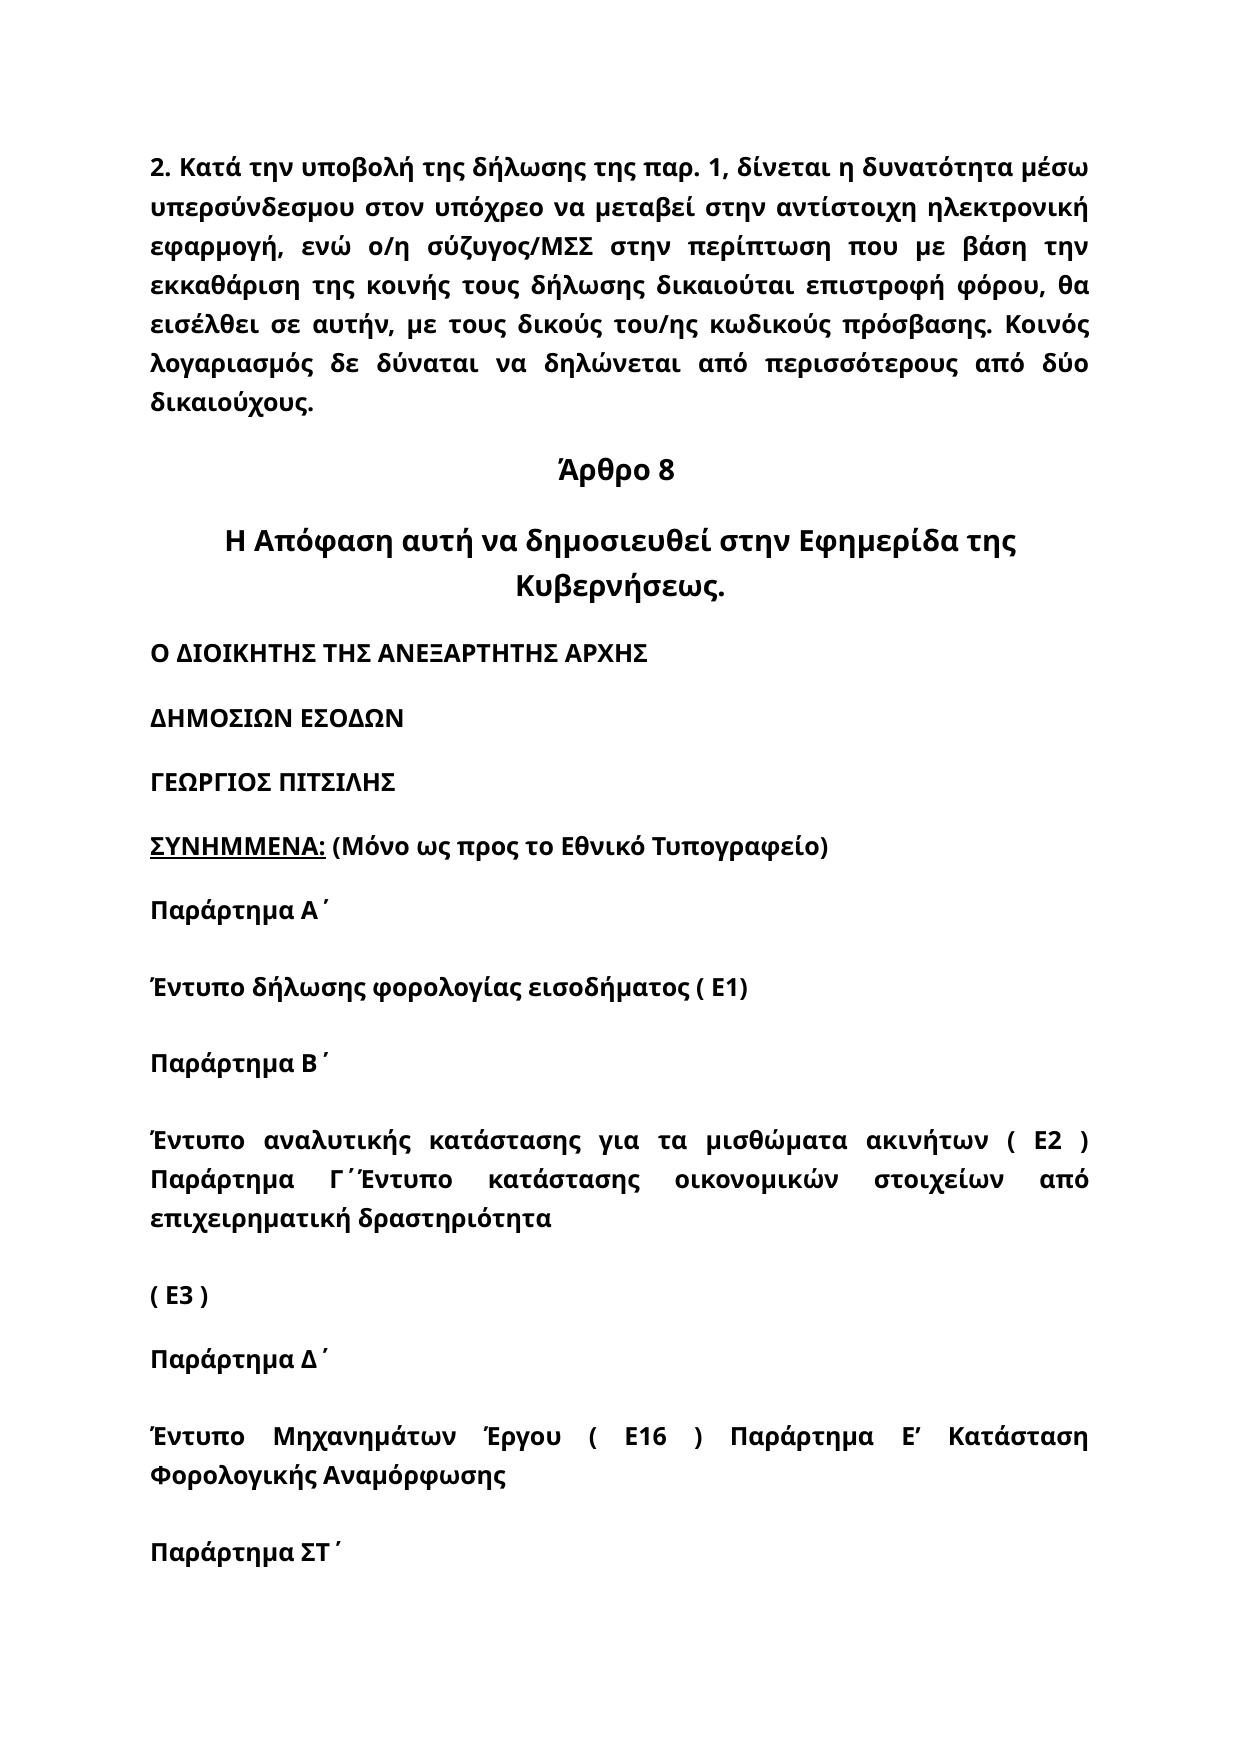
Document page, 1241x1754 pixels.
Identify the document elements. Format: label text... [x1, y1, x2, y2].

title Έντυπο Μηχανημάτων Έργου ( Ε16 ) Παράρτημα Ε’ Κατάσταση Φορολογικής Αναμόρφωσης [150, 1418, 1090, 1492]
title Παράρτημα ΣΤ΄ [150, 1534, 1090, 1568]
subtitle Η Απόφαση αυτή να δημοσιευθεί στην Εφημερίδα της Κυβερνήσεως. [150, 520, 1090, 605]
text ΔΗΜΟΣΙΩΝ ΕΣΟΔΩΝ [150, 700, 1090, 734]
title Παράρτημα Δ΄ [150, 1342, 1090, 1376]
text Ο ΔΙΟΙΚΗΤΗΣ ΤΗΣ ΑΝΕΞΑΡΤΗΤΗΣ ΑΡΧΗΣ [150, 636, 1090, 670]
text ΓΕΩΡΓΙΟΣ ΠΙΤΣΙΛΗΣ [150, 764, 1090, 798]
title Παράρτημα Β΄ [150, 1046, 1090, 1080]
text 2. Κατά την υποβολή της δήλωσης της παρ. 1, δίνεται η δυνατότητα μέσω υπερσύνδεσμου στον υπόχρεο να μεταβεί στην αντίστοιχη ηλεκτρονική εφαρμογή, ενώ ο/η σύζυγος/ΜΣΣ στην περίπτωση που με βάση την εκκαθάριση της κοινής τους δήλωσης δικαιούται επιστροφή φόρου, θα εισέλθει σε αυτήν, με τους δικούς του/ης κωδικούς πρόσβασης. Κοινός λογαριασμός δε δύναται να δηλώνεται από περισσότερους από δύο δικαιούχους. [150, 150, 1090, 419]
title Έντυπο δήλωσης φορολογίας εισοδήματος ( Ε1) [150, 969, 1090, 1003]
title Παράρτημα Α΄ [150, 893, 1090, 927]
text ( Ε3 ) [150, 1278, 1090, 1312]
title Έντυπο αναλυτικής κατάστασης για τα μισθώματα ακινήτων ( Ε2 ) Παράρτημα Γ΄Έντυπο κατάστασης οικονομικών στοιχείων από επιχειρηματική δραστηριότητα [150, 1123, 1090, 1235]
text ΣΥΝΗΜΜΕΝΑ: (Μόνο ως προς το Εθνικό Τυπογραφείο) [150, 828, 1090, 863]
subtitle Άρθρο 8 [150, 449, 1090, 489]
